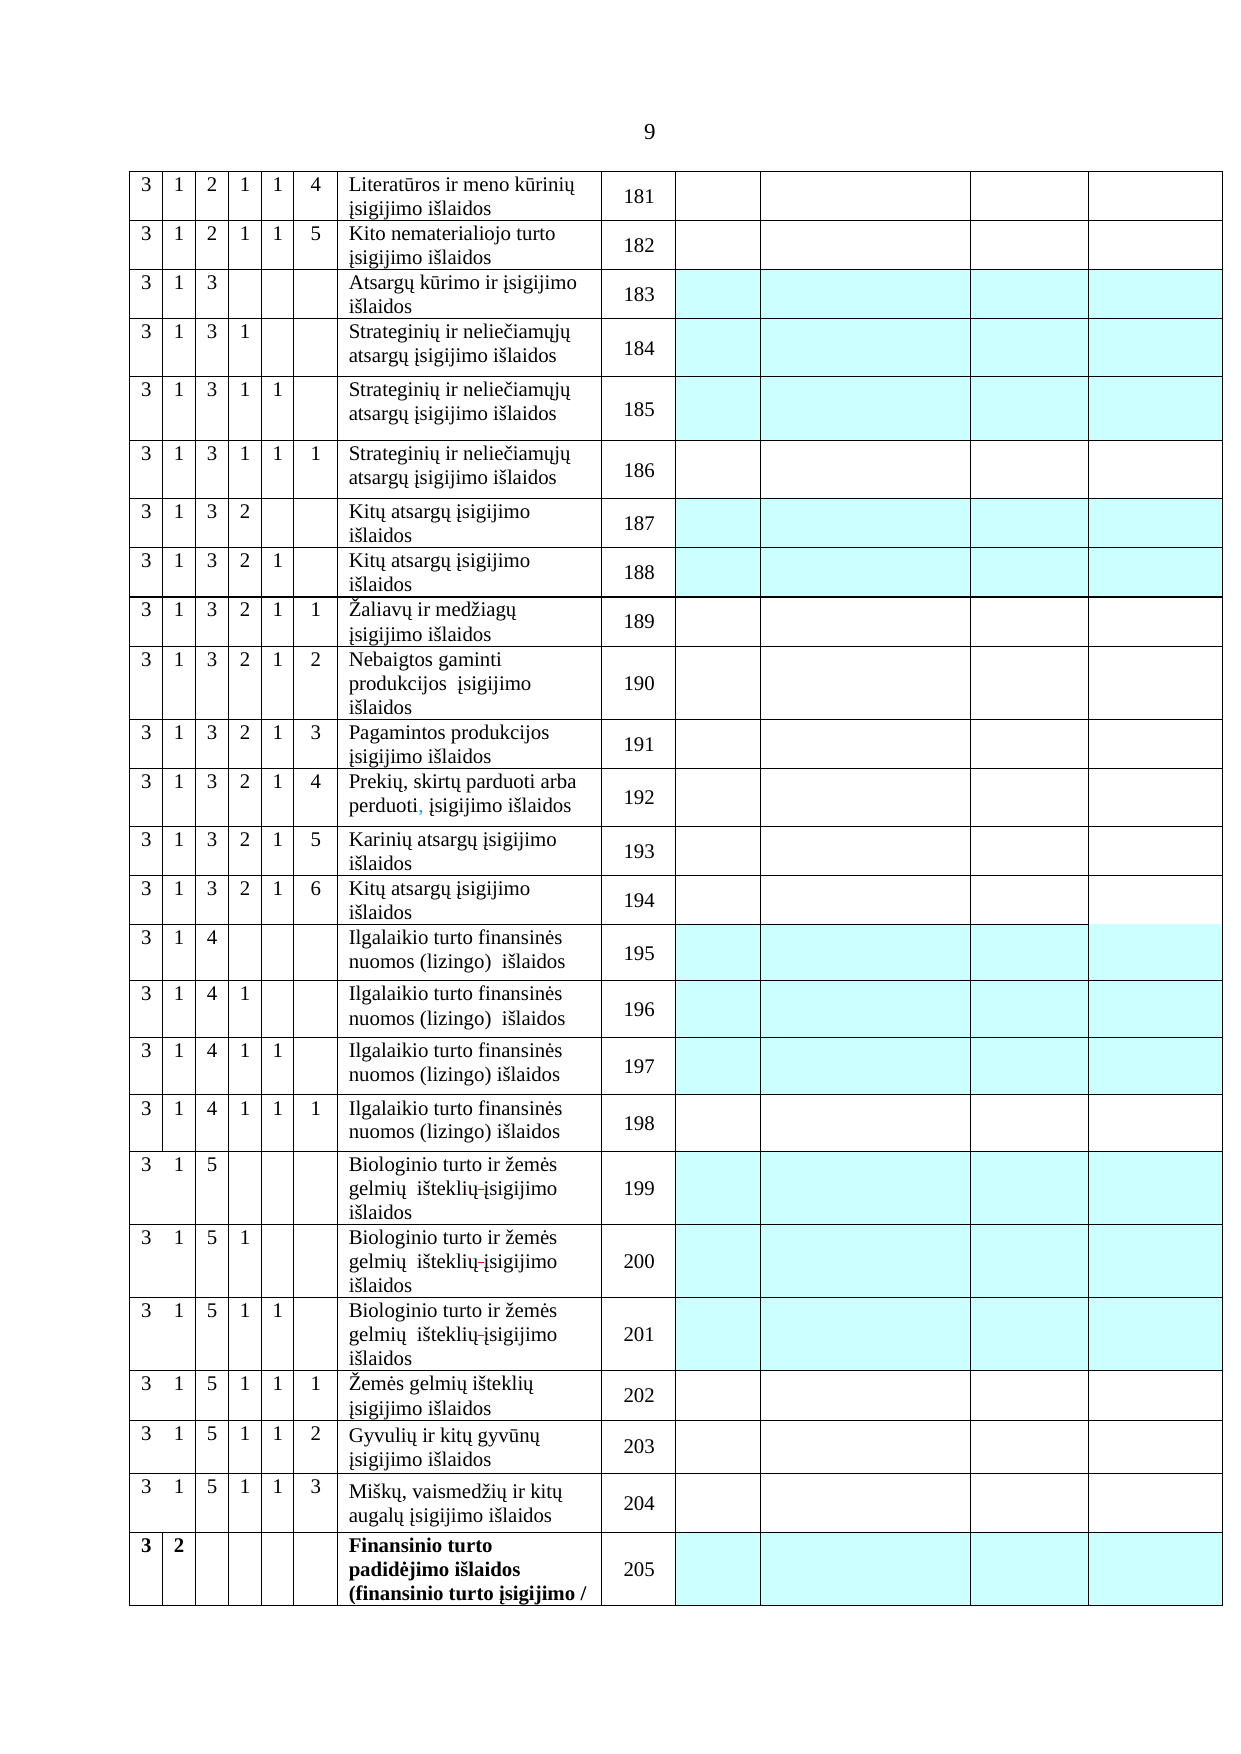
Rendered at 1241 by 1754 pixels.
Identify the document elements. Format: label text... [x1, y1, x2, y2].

table_cell 1 [262, 769, 293, 826]
table_cell [971, 598, 1088, 646]
table_cell 1 [262, 827, 293, 875]
table_cell 181 [602, 172, 675, 220]
table_cell 190 [602, 647, 675, 719]
table_cell 183 [602, 270, 675, 318]
table_cell [1089, 1474, 1222, 1532]
table_cell 1 [262, 598, 293, 646]
table_cell Kito nematerialiojo turto įsigijimo išlaidos [338, 221, 601, 269]
table_cell [971, 1421, 1088, 1473]
table_cell 187 [602, 499, 675, 547]
table_cell [761, 1225, 970, 1297]
table_cell [971, 1095, 1088, 1151]
table_cell 3 [130, 441, 162, 498]
table_cell [761, 769, 970, 826]
table_cell [761, 1533, 970, 1605]
table_cell [1089, 1225, 1222, 1297]
table_cell [761, 172, 970, 220]
table_cell 2 [229, 769, 261, 826]
table_cell 1 [262, 1298, 293, 1370]
table_cell [1089, 1152, 1222, 1224]
table_cell 5 [196, 1371, 228, 1419]
table_cell [761, 647, 970, 719]
table_cell [676, 270, 760, 318]
table_cell 1 [162, 1371, 195, 1419]
table_cell 3 [130, 1298, 162, 1370]
table_cell Kitų atsargų įsigijimo išlaidos [338, 548, 601, 596]
table_cell 3 [130, 598, 162, 646]
table_cell 3 [130, 925, 162, 980]
table_cell [676, 876, 760, 924]
table_cell 1 [229, 1474, 261, 1532]
table_cell [294, 1225, 337, 1297]
table_cell 1 [163, 548, 195, 596]
table_cell [761, 1095, 970, 1151]
table_cell Atsargų kūrimo ir įsigijimo išlaidos [338, 270, 601, 318]
table_cell 189 [602, 598, 675, 646]
table_cell 5 [294, 221, 337, 269]
table_cell [761, 1371, 970, 1419]
table_cell [1089, 270, 1222, 318]
table_cell 193 [602, 827, 675, 875]
table_cell [676, 172, 760, 220]
table_cell 3 [130, 647, 162, 719]
table_cell 2 [229, 647, 261, 719]
table_cell [676, 1533, 760, 1605]
table_cell 3 [130, 981, 162, 1037]
table_cell [676, 720, 760, 768]
table_cell [676, 377, 760, 440]
table_cell 1 [229, 1371, 261, 1419]
table_cell [294, 981, 337, 1037]
table_cell 5 [196, 1225, 228, 1297]
table_cell 1 [229, 441, 261, 498]
table_cell [1089, 172, 1222, 220]
table_cell 195 [602, 925, 675, 980]
table_cell [761, 377, 970, 440]
table_cell [262, 1533, 293, 1605]
table_cell 2 [196, 172, 228, 220]
table_cell 3 [196, 876, 228, 924]
table_cell 1 [262, 1371, 293, 1419]
table_cell [1089, 720, 1222, 768]
table_cell 1 [163, 319, 195, 376]
table_cell 1 [262, 647, 293, 719]
table_cell [761, 441, 970, 498]
table_cell [676, 1371, 760, 1419]
table_cell [229, 1152, 261, 1224]
table_cell 3 [196, 441, 228, 498]
table_cell [1089, 1371, 1222, 1419]
table_cell 1 [229, 221, 261, 269]
table_cell 3 [196, 720, 228, 768]
table_cell [1089, 548, 1222, 596]
table_cell 4 [196, 925, 228, 980]
table_cell 2 [163, 1533, 195, 1605]
table_cell [676, 827, 760, 875]
table_cell [294, 1038, 337, 1094]
table_cell Literatūros ir meno kūrinių įsigijimo išlaidos [338, 172, 601, 220]
table_cell 203 [602, 1421, 675, 1473]
table_cell [971, 319, 1088, 376]
table_cell Strateginių ir neliečiamųjų atsargų įsigijimo išlaidos [338, 319, 601, 376]
table_cell [971, 1533, 1088, 1605]
table_cell Kitų atsargų įsigijimo išlaidos [338, 499, 601, 547]
table_cell [229, 270, 261, 318]
table_cell 3 [196, 270, 228, 318]
table_cell [676, 1095, 760, 1151]
table_cell 1 [294, 1371, 337, 1419]
table_cell 1 [163, 769, 195, 826]
table_cell [971, 270, 1088, 318]
table_cell 1 [163, 1095, 195, 1151]
table_cell 3 [130, 769, 162, 826]
table_cell [676, 925, 760, 980]
table_cell 194 [602, 876, 675, 924]
table_cell [676, 1421, 760, 1473]
table_cell [294, 1298, 337, 1370]
table_cell [676, 1474, 760, 1532]
table_cell 3 [196, 377, 228, 440]
table_cell [971, 647, 1088, 719]
table_cell Karinių atsargų įsigijimo išlaidos [338, 827, 601, 875]
table_cell 1 [229, 1095, 261, 1151]
table_cell 3 [130, 270, 162, 318]
table_cell 3 [196, 499, 228, 547]
table_cell 4 [294, 769, 337, 826]
table_cell 201 [602, 1298, 675, 1370]
table_cell 2 [196, 221, 228, 269]
table_cell 2 [229, 598, 261, 646]
table_cell [294, 377, 337, 440]
table_cell 1 [262, 1474, 293, 1532]
table_cell 3 [130, 1225, 162, 1297]
table_cell [262, 981, 293, 1037]
table_cell Kitų atsargų įsigijimo išlaidos [338, 876, 601, 924]
table_cell 3 [130, 827, 162, 875]
table_cell 1 [262, 548, 293, 596]
table_cell 196 [602, 981, 675, 1037]
table_cell [971, 981, 1088, 1037]
table_cell [1089, 876, 1222, 924]
table_cell 3 [130, 1038, 162, 1094]
table_cell Ilgalaikio turto finansinės nuomos (lizingo) išlaidos [338, 1038, 601, 1094]
table_cell 5 [196, 1474, 228, 1532]
table_cell [971, 720, 1088, 768]
table_cell 1 [262, 1095, 293, 1151]
table_cell Biologinio turto ir žemės gelmių išteklių įsigijimo išlaidos [338, 1152, 601, 1224]
table_cell 1 [163, 441, 195, 498]
table_cell 3 [130, 1095, 162, 1151]
table_cell [761, 925, 970, 980]
table_cell [971, 769, 1088, 826]
table_cell [294, 925, 337, 980]
table_cell 3 [130, 548, 162, 596]
table_cell 3 [196, 319, 228, 376]
table_cell [676, 598, 760, 646]
table_cell 5 [196, 1421, 228, 1473]
table_cell 4 [196, 1095, 228, 1151]
table_cell [1089, 1533, 1222, 1605]
table_cell 198 [602, 1095, 675, 1151]
table_cell 1 [262, 876, 293, 924]
table_cell 2 [229, 720, 261, 768]
table_cell 2 [229, 499, 261, 547]
table_cell [262, 1225, 293, 1297]
table_cell Pagamintos produkcijos įsigijimo išlaidos [338, 720, 601, 768]
table_cell 1 [294, 1095, 337, 1151]
table_cell 3 [130, 499, 162, 547]
table_cell [1089, 769, 1222, 826]
table_cell 1 [262, 441, 293, 498]
table_cell [761, 319, 970, 376]
table_cell 1 [262, 720, 293, 768]
table_cell 1 [229, 981, 261, 1037]
table_cell Ilgalaikio turto finansinės nuomos (lizingo) išlaidos [338, 1095, 601, 1151]
table_cell 1 [229, 1225, 261, 1297]
table_cell [294, 548, 337, 596]
table_cell [971, 548, 1088, 596]
table_cell [196, 1533, 228, 1605]
table_cell 6 [294, 876, 337, 924]
table_cell 199 [602, 1152, 675, 1224]
table_cell [1089, 1421, 1222, 1473]
table_cell [262, 319, 293, 376]
table_cell Strateginių ir neliečiamųjų atsargų įsigijimo išlaidos [338, 441, 601, 498]
table_cell 3 [130, 172, 162, 220]
table_cell Finansinio turto padidėjimo išlaidos (finansinio turto įsigijimo / [338, 1533, 601, 1605]
table_cell [971, 827, 1088, 875]
table_cell [971, 221, 1088, 269]
table_cell [971, 1474, 1088, 1532]
table_cell [971, 441, 1088, 498]
table_cell 3 [130, 377, 162, 440]
table_cell 2 [294, 1421, 337, 1473]
table_cell [676, 769, 760, 826]
table_cell 3 [130, 1474, 162, 1532]
table_cell 3 [196, 598, 228, 646]
table_cell [294, 270, 337, 318]
table_cell 1 [162, 1474, 195, 1532]
table_cell 1 [229, 1298, 261, 1370]
table_cell [1089, 319, 1222, 376]
table_cell [294, 1152, 337, 1224]
table_cell 1 [163, 221, 195, 269]
table_cell [761, 548, 970, 596]
table_cell 3 [130, 319, 162, 376]
table_cell [971, 1038, 1088, 1094]
table_cell 1 [163, 827, 195, 875]
table_cell [761, 598, 970, 646]
table_cell 1 [262, 172, 293, 220]
table_cell 1 [163, 499, 195, 547]
table_cell [1089, 924, 1222, 980]
table_cell 2 [229, 827, 261, 875]
table_cell 5 [294, 827, 337, 875]
table_cell [761, 270, 970, 318]
table_cell 1 [163, 981, 195, 1037]
table_cell [676, 647, 760, 719]
table_cell [1089, 598, 1222, 646]
table_cell [971, 1152, 1088, 1224]
table_cell 2 [229, 876, 261, 924]
table_cell 2 [229, 548, 261, 596]
table_cell 184 [602, 319, 675, 376]
table_cell 3 [196, 548, 228, 596]
table_cell [294, 499, 337, 547]
table_cell [1089, 647, 1222, 719]
table_cell 3 [196, 647, 228, 719]
table_cell 1 [163, 647, 195, 719]
table_cell [761, 1474, 970, 1532]
table_cell [971, 1298, 1088, 1370]
table_cell Žemės gelmių išteklių įsigijimo išlaidos [338, 1371, 601, 1419]
table_cell [676, 499, 760, 547]
table_cell Žaliavų ir medžiagų įsigijimo išlaidos [338, 598, 601, 646]
table_cell [971, 1225, 1088, 1297]
table_cell [971, 876, 1088, 924]
table_cell Miškų, vaismedžių ir kitų augalų įsigijimo išlaidos [338, 1474, 601, 1532]
table_cell 1 [162, 1152, 195, 1224]
table_cell 1 [294, 441, 337, 498]
table_cell [676, 1152, 760, 1224]
table_cell 1 [229, 377, 261, 440]
table_cell [229, 925, 261, 980]
table_cell [761, 1152, 970, 1224]
table_cell 3 [130, 720, 162, 768]
table_cell [1089, 827, 1222, 875]
table_cell 1 [229, 319, 261, 376]
table_cell [676, 548, 760, 596]
table_cell 191 [602, 720, 675, 768]
table_cell [262, 1152, 293, 1224]
table_cell 1 [162, 1298, 195, 1370]
table_cell 5 [196, 1298, 228, 1370]
table_cell 1 [262, 221, 293, 269]
table_cell 3 [196, 827, 228, 875]
table_cell 3 [294, 720, 337, 768]
table_cell [676, 1298, 760, 1370]
table_cell [262, 270, 293, 318]
table_cell 197 [602, 1038, 675, 1094]
table_cell 200 [602, 1225, 675, 1297]
table_cell [262, 499, 293, 547]
table_cell 4 [196, 1038, 228, 1094]
table_cell Gyvulių ir kitų gyvūnų įsigijimo išlaidos [338, 1421, 601, 1473]
table_cell 1 [163, 1038, 195, 1094]
table_cell 3 [130, 1421, 162, 1473]
table_cell 1 [163, 876, 195, 924]
table_cell [761, 1298, 970, 1370]
table_cell [294, 1533, 337, 1605]
table_cell 1 [262, 1038, 293, 1094]
table_cell 1 [229, 1038, 261, 1094]
table_cell [1089, 221, 1222, 269]
table_cell [971, 172, 1088, 220]
table_cell 1 [294, 598, 337, 646]
table_cell 2 [294, 647, 337, 719]
table_cell 1 [163, 172, 195, 220]
table_cell 202 [602, 1371, 675, 1419]
table_cell [761, 1038, 970, 1094]
table_cell 1 [229, 1421, 261, 1473]
table_cell [761, 499, 970, 547]
table_cell Ilgalaikio turto finansinės nuomos (lizingo) išlaidos [338, 981, 601, 1037]
table_cell [761, 981, 970, 1037]
table_cell 1 [229, 172, 261, 220]
table_cell [676, 1225, 760, 1297]
table_cell [971, 377, 1088, 440]
table_cell [761, 221, 970, 269]
table_cell 3 [130, 876, 162, 924]
table_cell 1 [163, 925, 195, 980]
table_cell [971, 499, 1088, 547]
table_cell 3 [130, 221, 162, 269]
table_cell 186 [602, 441, 675, 498]
table_cell Nebaigtos gaminti produkcijos įsigijimo išlaidos [338, 647, 601, 719]
table_cell Biologinio turto ir žemės gelmių išteklių įsigijimo išlaidos [338, 1298, 601, 1370]
table_cell 204 [602, 1474, 675, 1532]
table_cell [1089, 441, 1222, 498]
table_cell 205 [602, 1533, 675, 1605]
table_cell 192 [602, 769, 675, 826]
table_cell [761, 720, 970, 768]
table_cell [262, 925, 293, 980]
table_cell [676, 1038, 760, 1094]
table_cell Biologinio turto ir žemės gelmių išteklių įsigijimo išlaidos [338, 1225, 601, 1297]
table_cell Strateginių ir neliečiamųjų atsargų įsigijimo išlaidos [338, 377, 601, 440]
table_cell 3 [294, 1474, 337, 1532]
table_cell [1089, 1038, 1222, 1094]
table_cell 1 [163, 720, 195, 768]
table_cell [229, 1533, 261, 1605]
table_cell 188 [602, 548, 675, 596]
table_cell 1 [163, 377, 195, 440]
table_cell [761, 876, 970, 924]
table_cell 3 [130, 1152, 162, 1224]
table_cell [1089, 499, 1222, 547]
table_cell Ilgalaikio turto finansinės nuomos (lizingo) išlaidos [338, 925, 601, 980]
table_cell [676, 221, 760, 269]
table_cell 1 [163, 270, 195, 318]
table_cell 3 [130, 1533, 162, 1605]
table_cell [1089, 1298, 1222, 1370]
table_cell [294, 319, 337, 376]
table_cell 1 [162, 1421, 195, 1473]
table_cell 1 [162, 1225, 195, 1297]
table_cell [971, 1371, 1088, 1419]
table_cell [1089, 377, 1222, 440]
table_cell 3 [196, 769, 228, 826]
table_cell [761, 1421, 970, 1473]
table_cell 3 [130, 1371, 162, 1419]
table_cell 182 [602, 221, 675, 269]
table_cell 1 [262, 377, 293, 440]
table_cell 4 [294, 172, 337, 220]
table_cell [676, 319, 760, 376]
table_cell 1 [163, 598, 195, 646]
table_cell [971, 925, 1088, 980]
table_cell 5 [196, 1152, 228, 1224]
table_cell [1089, 1095, 1222, 1151]
table_cell 4 [196, 981, 228, 1037]
table_cell 1 [262, 1421, 293, 1473]
table_cell 185 [602, 377, 675, 440]
table_cell [761, 827, 970, 875]
table_cell [676, 981, 760, 1037]
table_cell Prekių, skirtų parduoti arba perduoti, įsigijimo išlaidos [338, 769, 601, 826]
table_cell [676, 441, 760, 498]
table_cell [1089, 981, 1222, 1037]
